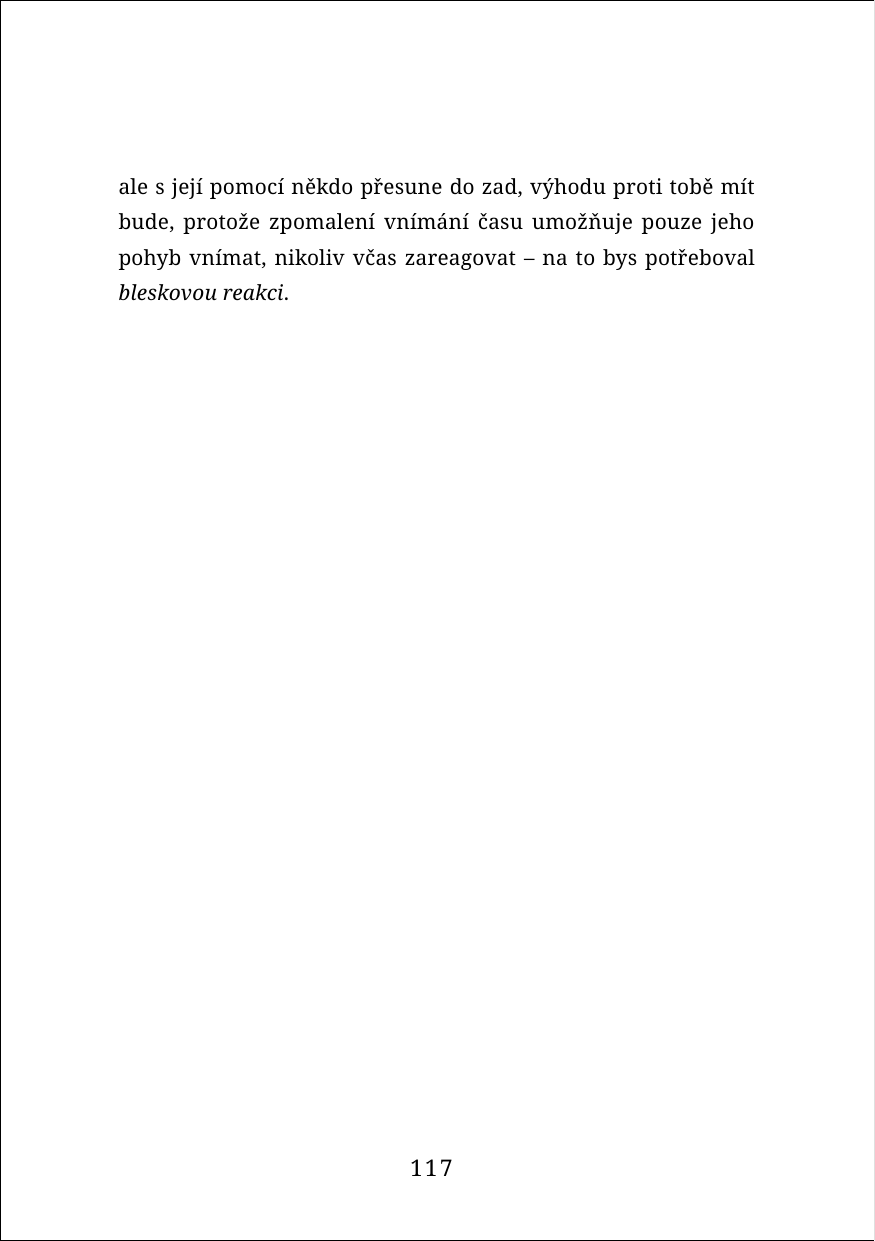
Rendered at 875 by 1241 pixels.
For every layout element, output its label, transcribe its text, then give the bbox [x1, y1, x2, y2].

text ale s její pomocí někdo přesune do zad, výhodu proti tobě mít bude, protože zpomalení vnímání času umožňuje pouze jeho pohyb vnímat, nikoliv včas zareagovat – na to bys potřeboval bleskovou reakci. [118, 172, 756, 307]
